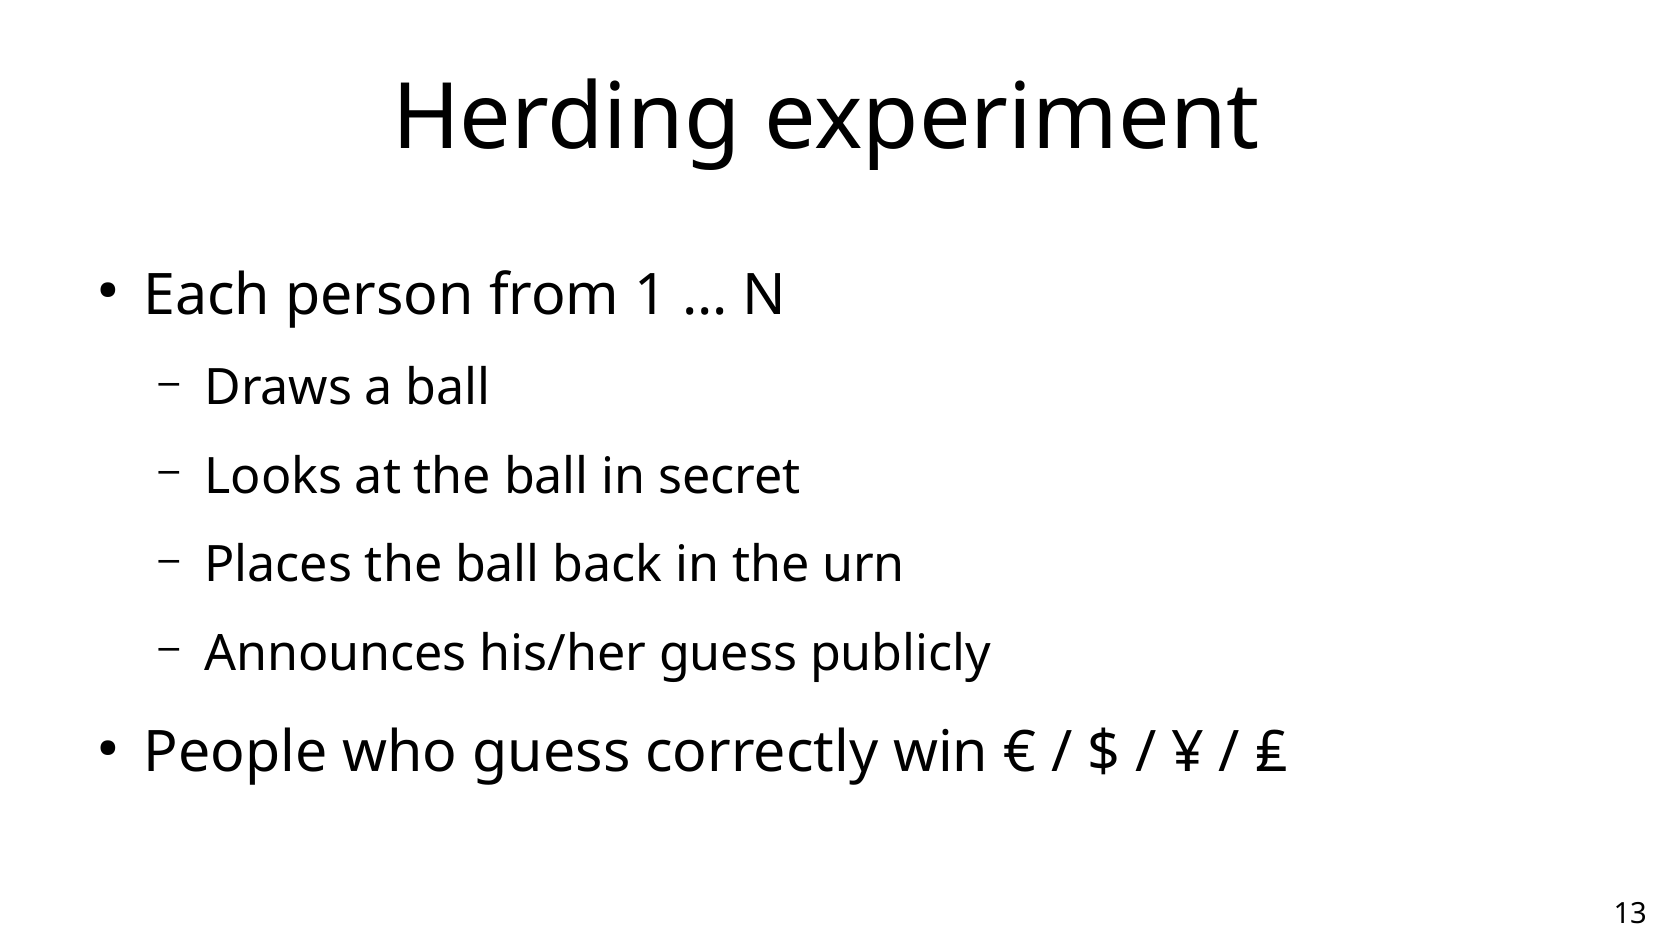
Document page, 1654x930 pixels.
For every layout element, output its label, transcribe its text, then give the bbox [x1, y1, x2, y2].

list Each person from 1 … N Draws a ball Looks at the ball in secret Places the ball back in the urn Announces his/her guess publicly People who guess correctly win € / $ / ¥ / ₤ [82, 252, 1571, 793]
title Herding experiment [82, 1, 1571, 225]
